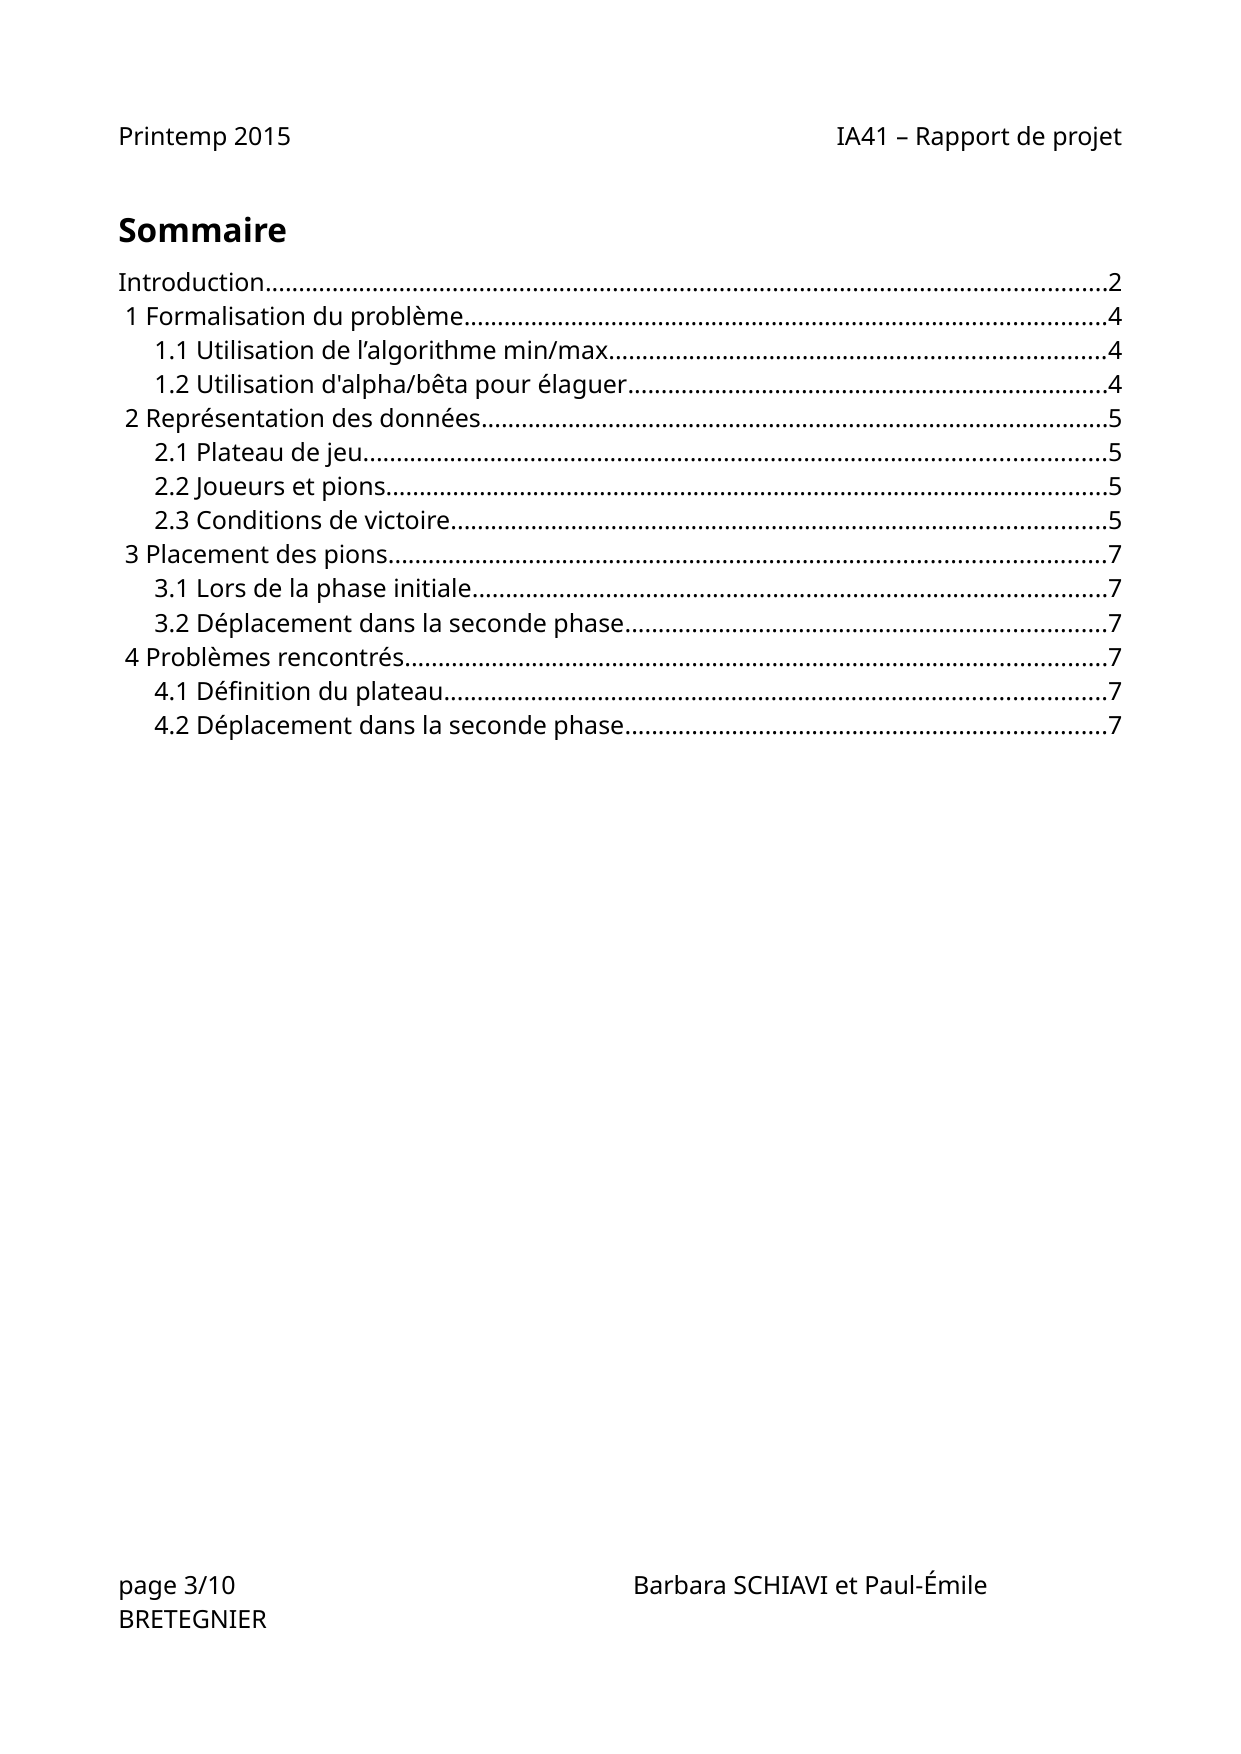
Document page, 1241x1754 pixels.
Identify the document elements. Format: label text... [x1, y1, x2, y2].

text 2.1 Plateau de jeu 5 [148, 435, 1122, 469]
text 2 Représentation des données 5 [118, 401, 1122, 435]
subtitle Sommaire [118, 207, 1122, 252]
text 3.2 Déplacement dans la seconde phase 7 [148, 605, 1122, 639]
text 3 Placement des pions 7 [118, 537, 1122, 571]
text 1.1 Utilisation de l’algorithme min/max 4 [148, 333, 1122, 367]
text 4.2 Déplacement dans la seconde phase 7 [148, 707, 1122, 741]
text 1 Formalisation du problème 4 [118, 299, 1122, 333]
text 1.2 Utilisation d'alpha/bêta pour élaguer 4 [148, 367, 1122, 401]
text Introduction 2 [118, 264, 1122, 299]
text 2.3 Conditions de victoire 5 [148, 503, 1122, 537]
text 2.2 Joueurs et pions 5 [148, 469, 1122, 503]
text 4.1 Définition du plateau 7 [148, 673, 1122, 707]
text 4 Problèmes rencontrés 7 [118, 639, 1122, 673]
text 3.1 Lors de la phase initiale 7 [148, 571, 1122, 605]
